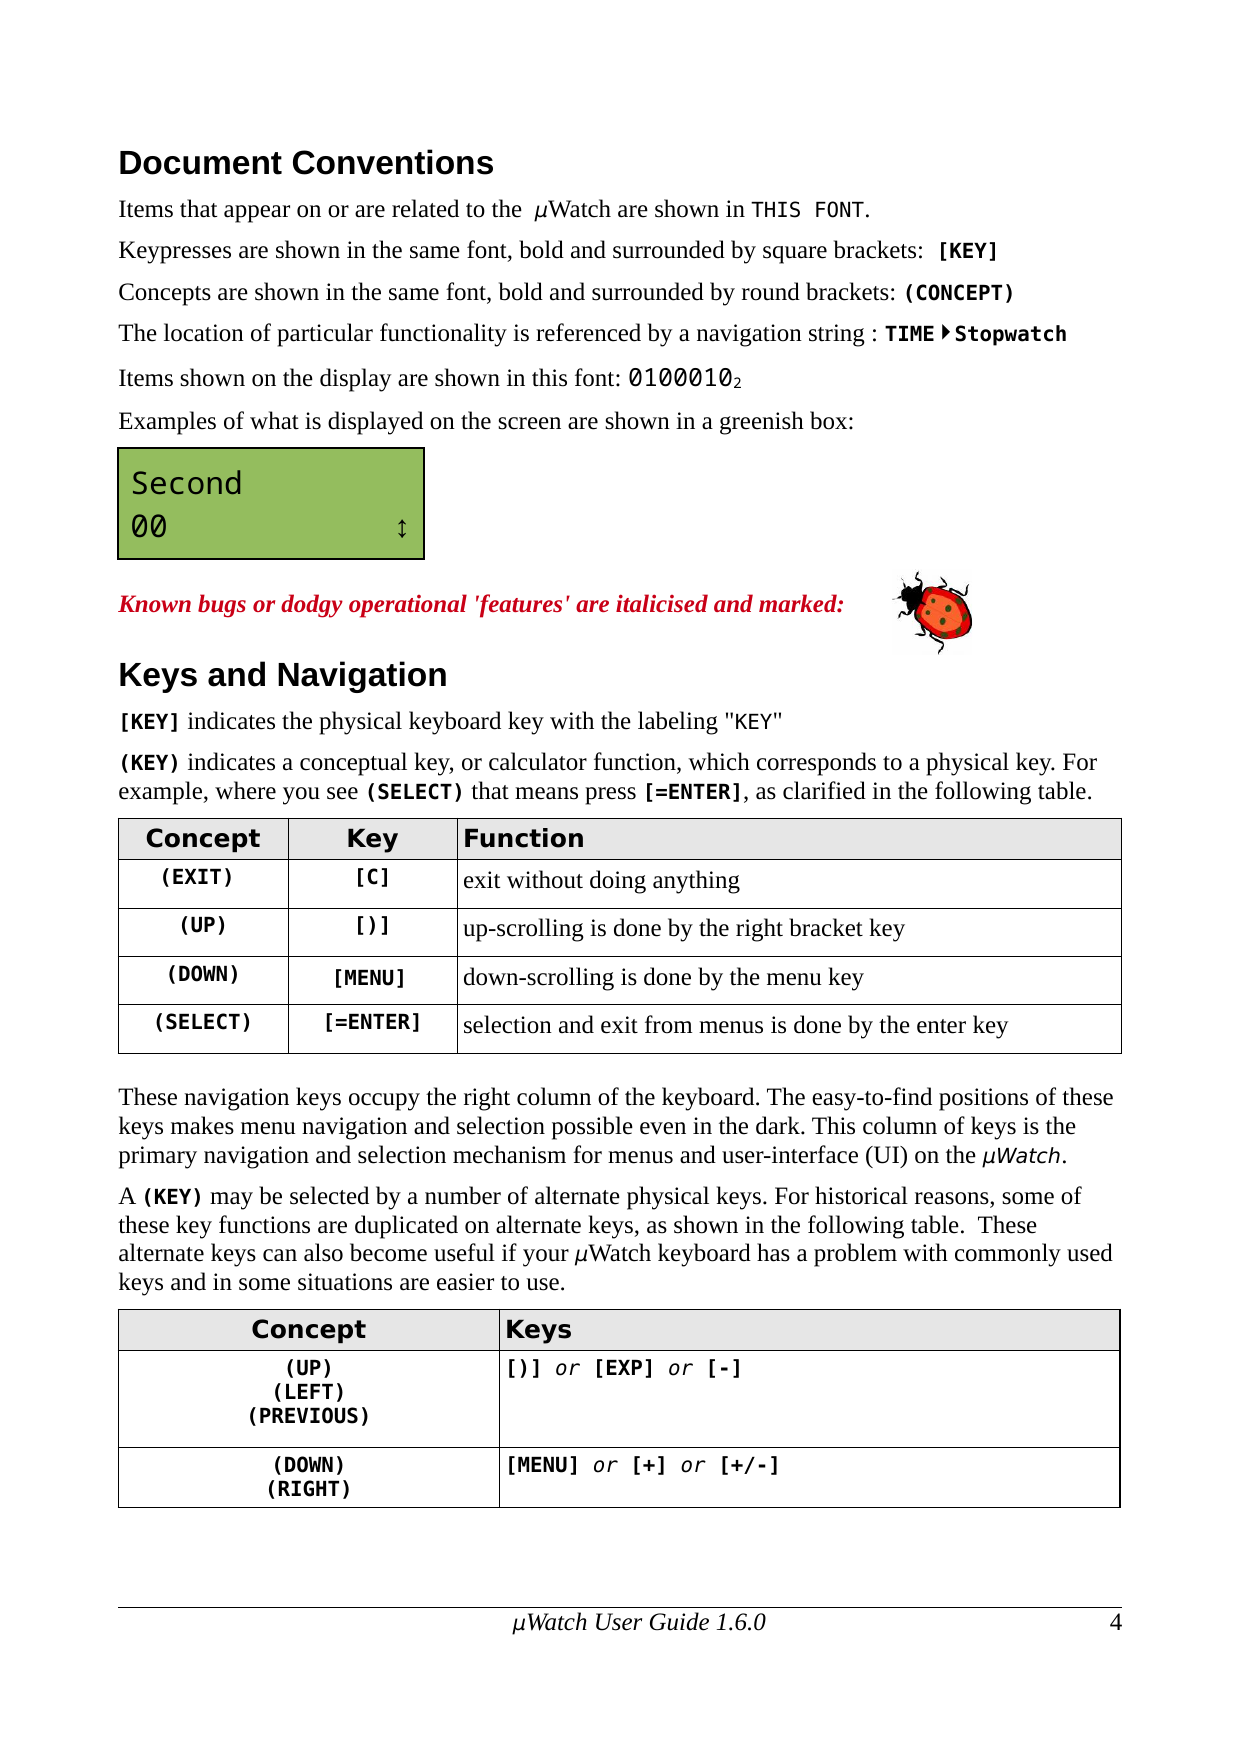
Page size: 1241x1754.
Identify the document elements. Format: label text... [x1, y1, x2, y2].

text A (KEY) may be selected by a number of alternate physical keys. For historical reasons, some of these key functions are duplicated on alternate keys, as shown in the following table. These alternate keys can also become useful if your μWatch keyboard has a problem with commonly used keys and in some situations are easier to use. [118, 1181, 1122, 1296]
picture [891, 569, 973, 655]
table_cell [MENU] [289, 957, 457, 1004]
table_cell down-scrolling is done by the menu key [458, 957, 1121, 1004]
table_header Function [458, 819, 1121, 859]
table_header Concept [119, 819, 288, 859]
table_cell up-scrolling is done by the right bracket key [458, 909, 1121, 956]
text Known bugs or dodgy operational 'features' are italicised and marked: [118, 560, 1122, 617]
table_header Key [289, 819, 457, 859]
table_header Keys [500, 1310, 1119, 1350]
text Concepts are shown in the same font, bold and surrounded by round brackets: (CONCEPT) [118, 277, 1122, 306]
table_cell (EXIT) [119, 860, 288, 907]
text Keypresses are shown in the same font, bold and surrounded by square brackets: [KEY] [118, 236, 1122, 264]
table_cell (UP) (LEFT) (PREVIOUS) [119, 1351, 499, 1447]
table_cell (DOWN) (RIGHT) [119, 1448, 499, 1507]
table_header Second 00 ↕ [119, 449, 423, 558]
text [KEY] indicates the physical keyboard key with the labeling "KEY" [118, 706, 1122, 735]
table_header Concept [119, 1310, 499, 1350]
table_cell [)] or [EXP] or [-] [500, 1351, 1119, 1447]
text The location of particular functionality is referenced by a navigation string : TIMEStopwatch [118, 318, 1122, 347]
table_cell (UP) [119, 909, 288, 956]
table_cell [=ENTER] [289, 1005, 457, 1052]
table_cell [)] [289, 909, 457, 956]
text These navigation keys occupy the right column of the keyboard. The easy-to-find positions of these keys makes menu navigation and selection possible even in the dark. This column of keys is the primary navigation and selection mechanism for menus and user-interface (UI) on the μWatch. [118, 1082, 1122, 1168]
subtitle Document Conventions [118, 143, 1122, 182]
text Items that appear on or are related to the μWatch are shown in THIS FONT. [118, 194, 1122, 223]
table_cell (DOWN) [119, 957, 288, 1004]
text Items shown on the display are shown in this font: 01000102 [118, 359, 1122, 393]
table_cell (SELECT) [119, 1005, 288, 1052]
subtitle Keys and Navigation [118, 655, 1122, 694]
table_cell [MENU] or [+] or [+/-] [500, 1448, 1119, 1507]
text (KEY) indicates a conceptual key, or calculator function, which corresponds to a physical key. For example, where you see (SELECT) that means press [=ENTER], as clarified in the following table. [118, 747, 1122, 805]
table_cell exit without doing anything [458, 860, 1121, 907]
table_cell selection and exit from menus is done by the enter key [458, 1005, 1121, 1052]
text Examples of what is displayed on the screen are shown in a greenish box: [118, 406, 1122, 434]
table_cell [C] [289, 860, 457, 907]
